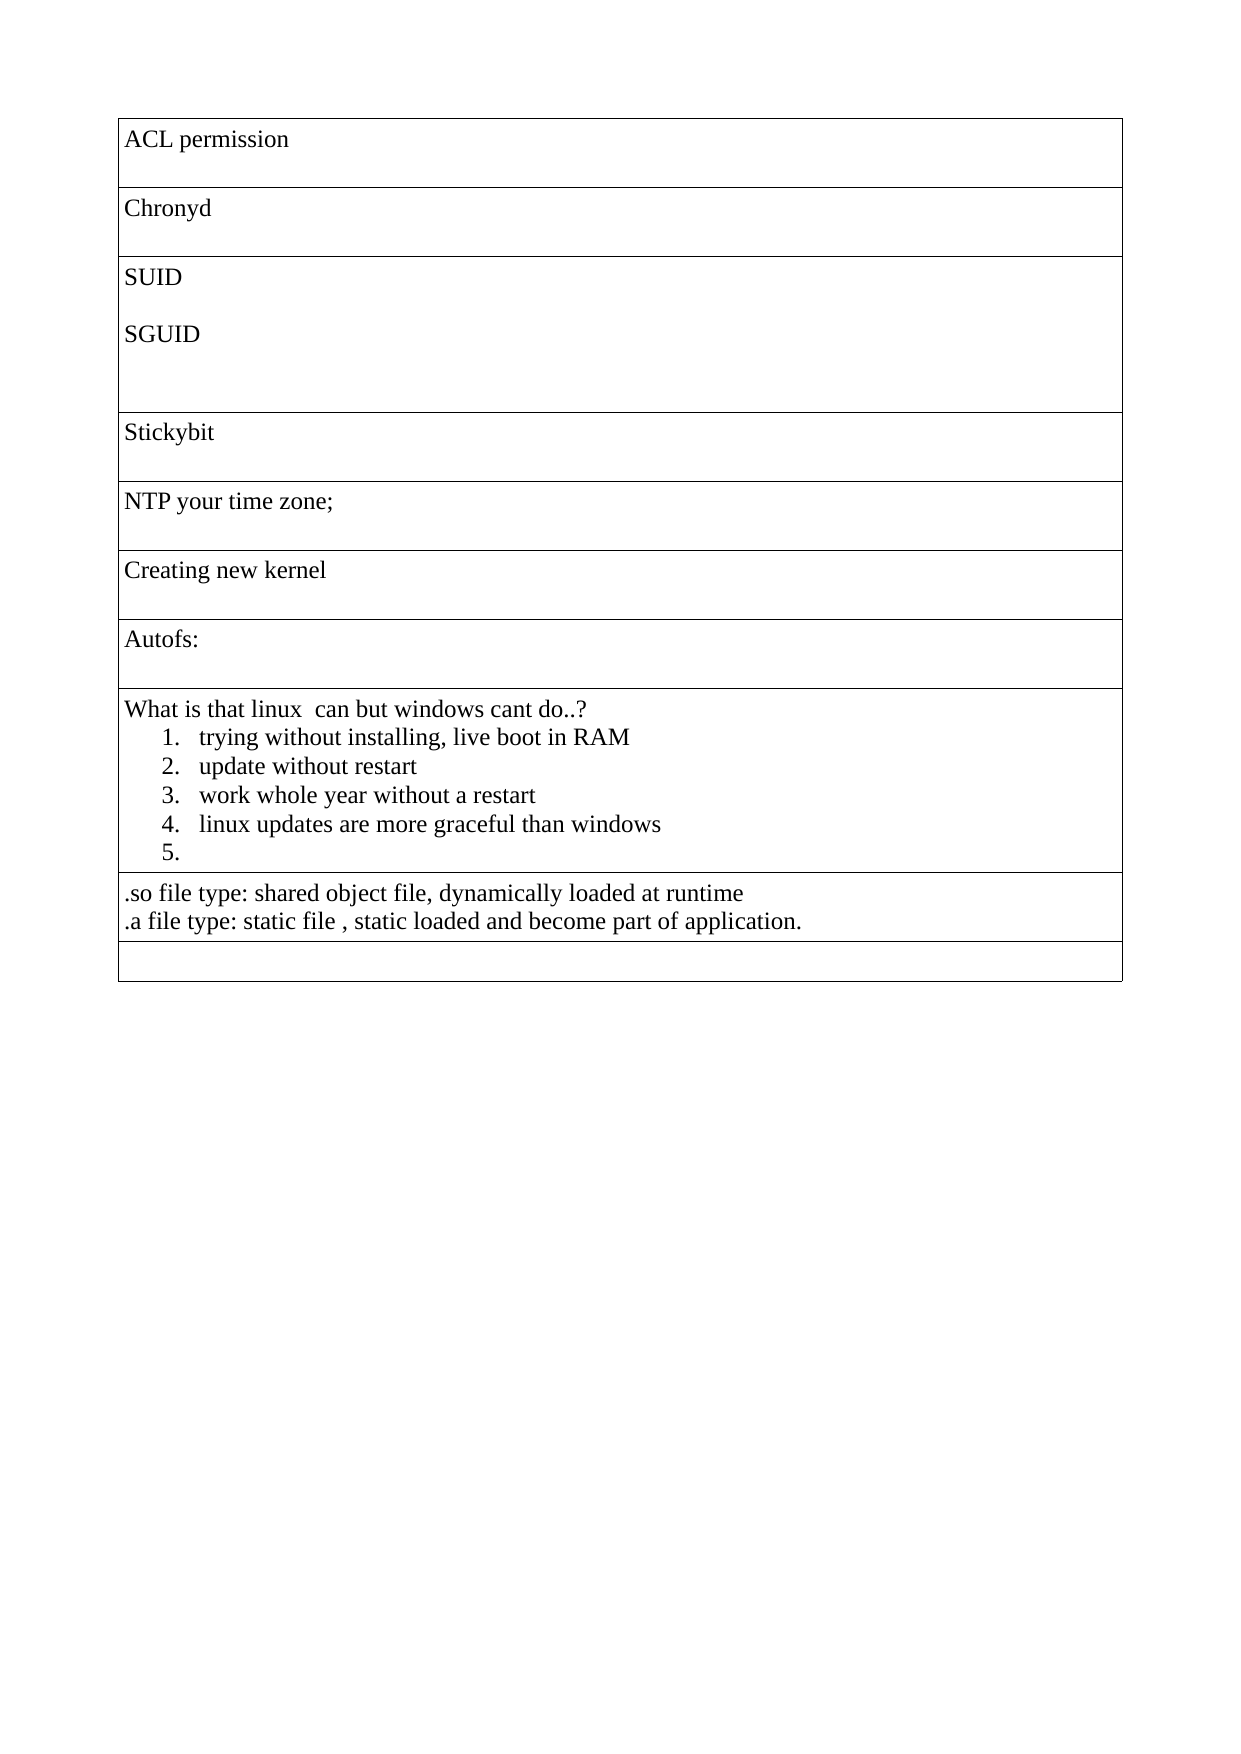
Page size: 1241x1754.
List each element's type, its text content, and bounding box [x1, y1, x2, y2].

table_cell SUID SGUID [119, 257, 1122, 412]
table_cell ACL permission [119, 119, 1122, 187]
table_cell NTP your time zone; [119, 482, 1122, 550]
table_cell Stickybit [119, 413, 1122, 481]
table_cell Creating new kernel [119, 551, 1122, 619]
table_cell Autofs: [119, 620, 1122, 688]
table_cell Chronyd [119, 188, 1122, 256]
table_cell What is that linux can but windows cant do..? trying without installing, live boot in RAM update without restart work whole year without a restart linux updates are more graceful than windows [119, 689, 1122, 872]
table_cell .so file type: shared object file, dynamically loaded at runtime .a file type: static file , static loaded and become part of application. [119, 873, 1122, 941]
table_cell [119, 942, 1122, 981]
